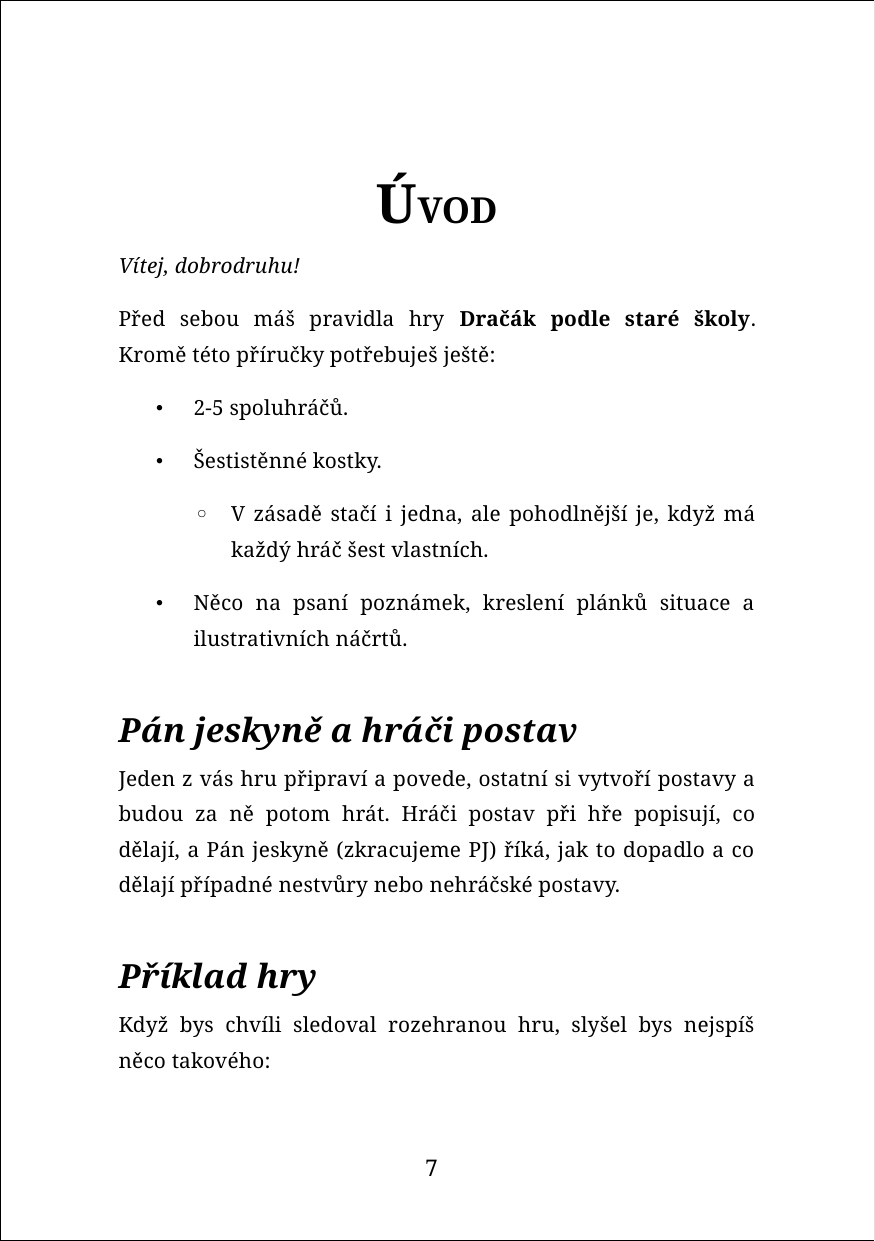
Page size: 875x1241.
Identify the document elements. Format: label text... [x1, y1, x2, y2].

text Vítej, dobrodruhu! [118, 251, 756, 279]
text Když bys chvíli sledoval rozehranou hru, slyšel bys nejspíš něco takového: [118, 1010, 756, 1074]
list V⁠ zásadě stačí i⁠ jedna, ale pohodlnější je, když má každý hráč šest vlastních. [193, 499, 756, 563]
subtitle Pán jeskyně a hráči postav [118, 707, 756, 752]
list 2-5 spoluhráčů. [156, 393, 756, 421]
text Jeden z vás hru připraví a povede, ostatní si vytvoří postavy a budou za ně potom hrát. Hráči postav při hře popisují, co dělají, a Pán jeskyně (zkracujeme PJ) říká, jak to dopadlo a co dělají případné nestvůry nebo nehráčské postavy. [118, 764, 756, 899]
subtitle Příklad hry [118, 953, 756, 998]
list Šestistěnné kostky. [156, 446, 756, 475]
text Před sebou máš pravidla hry Dračák podle staré školy. Kromě této příručky potřebuješ ještě: [118, 304, 756, 368]
subtitle Úvod [118, 166, 756, 239]
list Něco na psaní poznámek, kreslení plánků situace a ilustrativních náčrtů. [156, 588, 756, 652]
